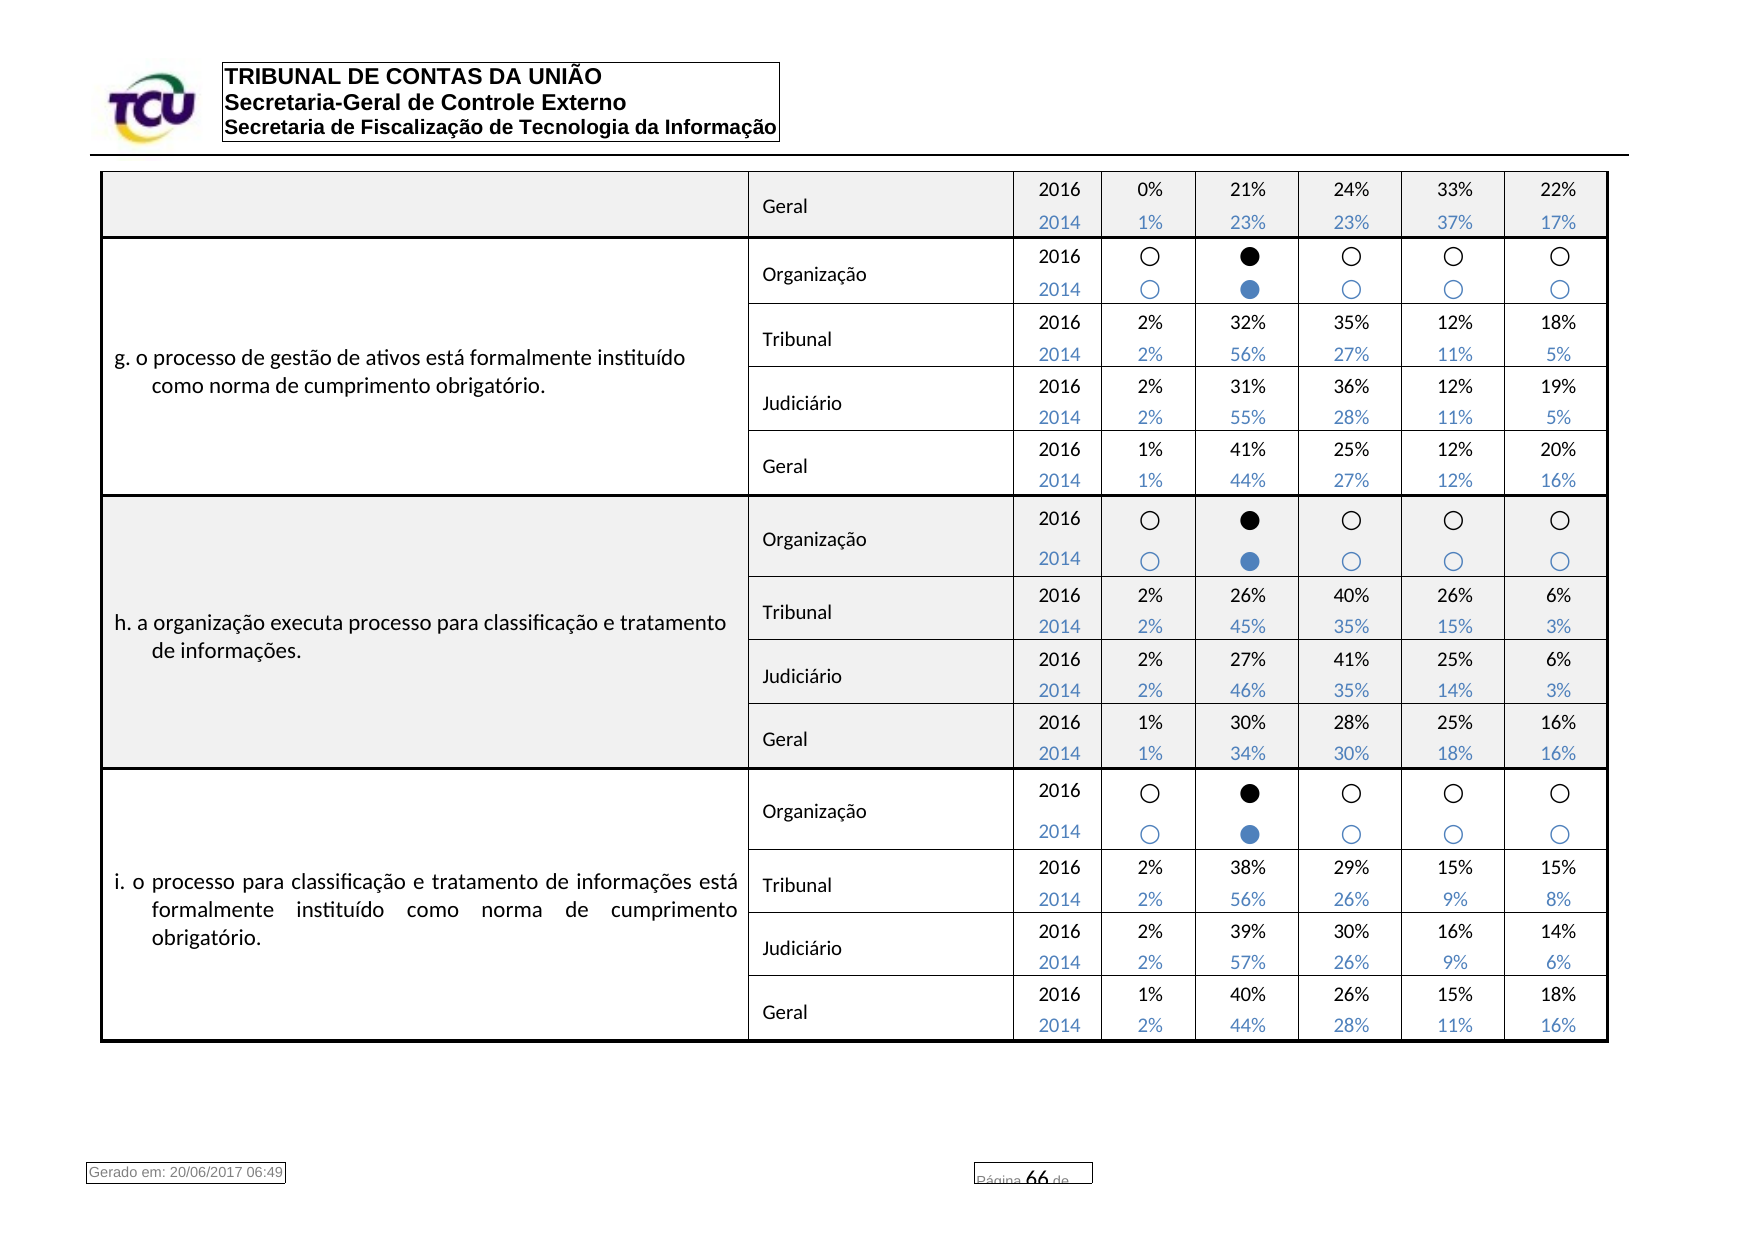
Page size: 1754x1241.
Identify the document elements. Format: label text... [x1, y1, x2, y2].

picture [91, 58, 203, 154]
table_cell 2016 [1014, 431, 1101, 463]
table_cell 16% [1505, 1009, 1606, 1039]
table_cell 30% [1299, 736, 1401, 767]
table_cell 25% [1402, 640, 1504, 673]
table_cell 39% [1196, 913, 1298, 945]
table_cell 2% [1102, 336, 1195, 366]
table_cell ○ [1402, 808, 1504, 848]
table_cell 1% [1102, 704, 1195, 736]
table_cell ○ [1299, 239, 1401, 269]
table_cell 3% [1505, 673, 1606, 703]
table_cell ○ [1505, 535, 1606, 576]
table_cell Organização [749, 239, 1013, 303]
table_cell 15% [1505, 850, 1606, 882]
table_cell Geral [749, 431, 1013, 494]
table_cell 44% [1196, 1009, 1298, 1039]
table_header 21% [1196, 172, 1298, 205]
table_cell 6% [1505, 577, 1606, 609]
table_cell 2014 [1014, 535, 1101, 576]
table_cell 25% [1402, 704, 1504, 736]
table_cell 1% [1102, 205, 1195, 236]
table_cell 20% [1505, 431, 1606, 463]
table_cell 2016 [1014, 976, 1101, 1008]
table_cell ○ [1402, 535, 1504, 576]
table_cell ○ [1102, 770, 1195, 808]
table_cell 28% [1299, 704, 1401, 736]
table_cell i. o processo para classificação e tratamento de informações está formalmente instituído como norma de cumprimento obrigatório. [103, 770, 748, 1039]
table_cell 17% [1505, 205, 1606, 236]
table_cell 26% [1299, 945, 1401, 975]
table_cell ○ [1102, 535, 1195, 576]
table_cell Geral [749, 976, 1013, 1039]
table_cell Tribunal [749, 850, 1013, 912]
table_cell 2% [1102, 640, 1195, 673]
table_cell 2% [1102, 882, 1195, 912]
table_cell ● [1196, 497, 1298, 535]
table_cell 6% [1505, 640, 1606, 673]
table_cell 2014 [1014, 463, 1101, 494]
table_cell 18% [1505, 976, 1606, 1008]
table_cell 56% [1196, 336, 1298, 366]
table_cell 11% [1402, 1009, 1504, 1039]
table_cell g. o processo de gestão de ativos está formalmente instituído como norma de cumprimento obrigatório. [103, 239, 748, 494]
table_cell 2% [1102, 609, 1195, 639]
table_cell 2014 [1014, 673, 1101, 703]
table_cell ● [1196, 239, 1298, 269]
table_cell 57% [1196, 945, 1298, 975]
table_cell 14% [1402, 673, 1504, 703]
table_cell 26% [1196, 577, 1298, 609]
table_cell 11% [1402, 336, 1504, 366]
table_cell 2% [1102, 1009, 1195, 1039]
table_cell 38% [1196, 850, 1298, 882]
table_cell 2014 [1014, 1009, 1101, 1039]
table_cell 16% [1505, 704, 1606, 736]
table_cell 6% [1505, 945, 1606, 975]
table_cell 2014 [1014, 336, 1101, 366]
table_cell 2016 [1014, 577, 1101, 609]
table_cell 2014 [1014, 270, 1101, 303]
table_cell ○ [1505, 497, 1606, 535]
table_cell ○ [1505, 239, 1606, 269]
table_cell ○ [1299, 770, 1401, 808]
table_cell 5% [1505, 400, 1606, 430]
table_cell 40% [1196, 976, 1298, 1008]
table_cell 44% [1196, 463, 1298, 494]
table_cell 1% [1102, 431, 1195, 463]
table_header [103, 172, 748, 236]
table_cell 35% [1299, 609, 1401, 639]
table_cell 18% [1402, 736, 1504, 767]
table_cell ● [1196, 535, 1298, 576]
table_cell 2014 [1014, 945, 1101, 975]
table_cell 2016 [1014, 640, 1101, 673]
table_cell 2% [1102, 367, 1195, 400]
table_cell 2% [1102, 850, 1195, 882]
table_cell 2014 [1014, 882, 1101, 912]
table_cell 25% [1299, 431, 1401, 463]
table_cell ○ [1299, 808, 1401, 848]
table_cell 16% [1505, 463, 1606, 494]
table_cell ● [1196, 770, 1298, 808]
table_cell 9% [1402, 882, 1504, 912]
picture [91, 156, 203, 161]
table_cell 2014 [1014, 736, 1101, 767]
table_cell ○ [1402, 497, 1504, 535]
table_cell Judiciário [749, 913, 1013, 975]
table_header 24% [1299, 172, 1401, 205]
table_cell 28% [1299, 1009, 1401, 1039]
table_cell 12% [1402, 463, 1504, 494]
table_cell 41% [1196, 431, 1298, 463]
table_cell 2% [1102, 577, 1195, 609]
table_cell 8% [1505, 882, 1606, 912]
table_cell 2% [1102, 945, 1195, 975]
table_cell 26% [1402, 577, 1504, 609]
table_cell 26% [1299, 976, 1401, 1008]
table_header 33% [1402, 172, 1504, 205]
table_cell ● [1196, 270, 1298, 303]
table_cell 27% [1299, 463, 1401, 494]
table_cell 12% [1402, 431, 1504, 463]
table_cell 2014 [1014, 205, 1101, 236]
table_cell ○ [1102, 270, 1195, 303]
table_cell 2% [1102, 400, 1195, 430]
table_cell ○ [1299, 535, 1401, 576]
table_cell 16% [1505, 736, 1606, 767]
table_cell 40% [1299, 577, 1401, 609]
table_cell 56% [1196, 882, 1298, 912]
table_cell 46% [1196, 673, 1298, 703]
table_cell Geral [749, 704, 1013, 767]
table_header 2016 [1014, 172, 1101, 205]
table_cell ○ [1505, 808, 1606, 848]
table_header Geral [749, 172, 1013, 236]
table_cell 2014 [1014, 609, 1101, 639]
table_cell ○ [1102, 497, 1195, 535]
table_cell ○ [1402, 270, 1504, 303]
table_cell 16% [1402, 913, 1504, 945]
table_cell 11% [1402, 400, 1504, 430]
table_cell 2016 [1014, 304, 1101, 336]
table_cell 12% [1402, 304, 1504, 336]
table_cell 18% [1505, 304, 1606, 336]
table_cell ○ [1102, 808, 1195, 848]
table_cell Tribunal [749, 304, 1013, 366]
table_cell Tribunal [749, 577, 1013, 639]
table_cell 15% [1402, 850, 1504, 882]
table_cell 35% [1299, 304, 1401, 336]
table_cell 23% [1196, 205, 1298, 236]
table_cell 2% [1102, 304, 1195, 336]
table_cell 14% [1505, 913, 1606, 945]
table_cell 2016 [1014, 704, 1101, 736]
table_cell Judiciário [749, 640, 1013, 703]
table_cell ○ [1505, 770, 1606, 808]
table_cell 29% [1299, 850, 1401, 882]
table_cell 32% [1196, 304, 1298, 336]
table_cell 26% [1299, 882, 1401, 912]
table_cell Organização [749, 770, 1013, 848]
table_cell 2% [1102, 913, 1195, 945]
table_cell Judiciário [749, 367, 1013, 430]
table_header 22% [1505, 172, 1606, 205]
table_cell 2% [1102, 673, 1195, 703]
table_cell h. a organização executa processo para classificação e tratamento de informações. [103, 497, 748, 767]
table_cell ○ [1505, 270, 1606, 303]
table_cell ○ [1299, 497, 1401, 535]
table_cell 2016 [1014, 239, 1101, 269]
table_cell 2014 [1014, 808, 1101, 848]
table_cell ○ [1402, 239, 1504, 269]
table_cell 23% [1299, 205, 1401, 236]
table_cell 37% [1402, 205, 1504, 236]
table_cell 41% [1299, 640, 1401, 673]
table_cell 35% [1299, 673, 1401, 703]
table_cell ● [1196, 808, 1298, 848]
table_cell 3% [1505, 609, 1606, 639]
table_cell 31% [1196, 367, 1298, 400]
table_cell 2014 [1014, 400, 1101, 430]
table_cell 30% [1299, 913, 1401, 945]
table_cell 19% [1505, 367, 1606, 400]
table_cell 2016 [1014, 913, 1101, 945]
table_cell 27% [1196, 640, 1298, 673]
table_cell 34% [1196, 736, 1298, 767]
table_cell 5% [1505, 336, 1606, 366]
table_cell 2016 [1014, 367, 1101, 400]
table_cell 1% [1102, 976, 1195, 1008]
table_header 0% [1102, 172, 1195, 205]
table_cell ○ [1102, 239, 1195, 269]
table_cell 12% [1402, 367, 1504, 400]
table_cell 28% [1299, 400, 1401, 430]
table_cell 30% [1196, 704, 1298, 736]
table_cell Organização [749, 497, 1013, 576]
table_cell ○ [1402, 770, 1504, 808]
table_cell 2016 [1014, 850, 1101, 882]
table_cell 15% [1402, 976, 1504, 1008]
table_cell 1% [1102, 463, 1195, 494]
table_cell 1% [1102, 736, 1195, 767]
table_cell ○ [1299, 270, 1401, 303]
table_cell 55% [1196, 400, 1298, 430]
table_cell 9% [1402, 945, 1504, 975]
table_cell 2016 [1014, 497, 1101, 535]
table_cell 27% [1299, 336, 1401, 366]
table_cell 45% [1196, 609, 1298, 639]
table_cell 15% [1402, 609, 1504, 639]
table_cell 36% [1299, 367, 1401, 400]
table_cell 2016 [1014, 770, 1101, 808]
